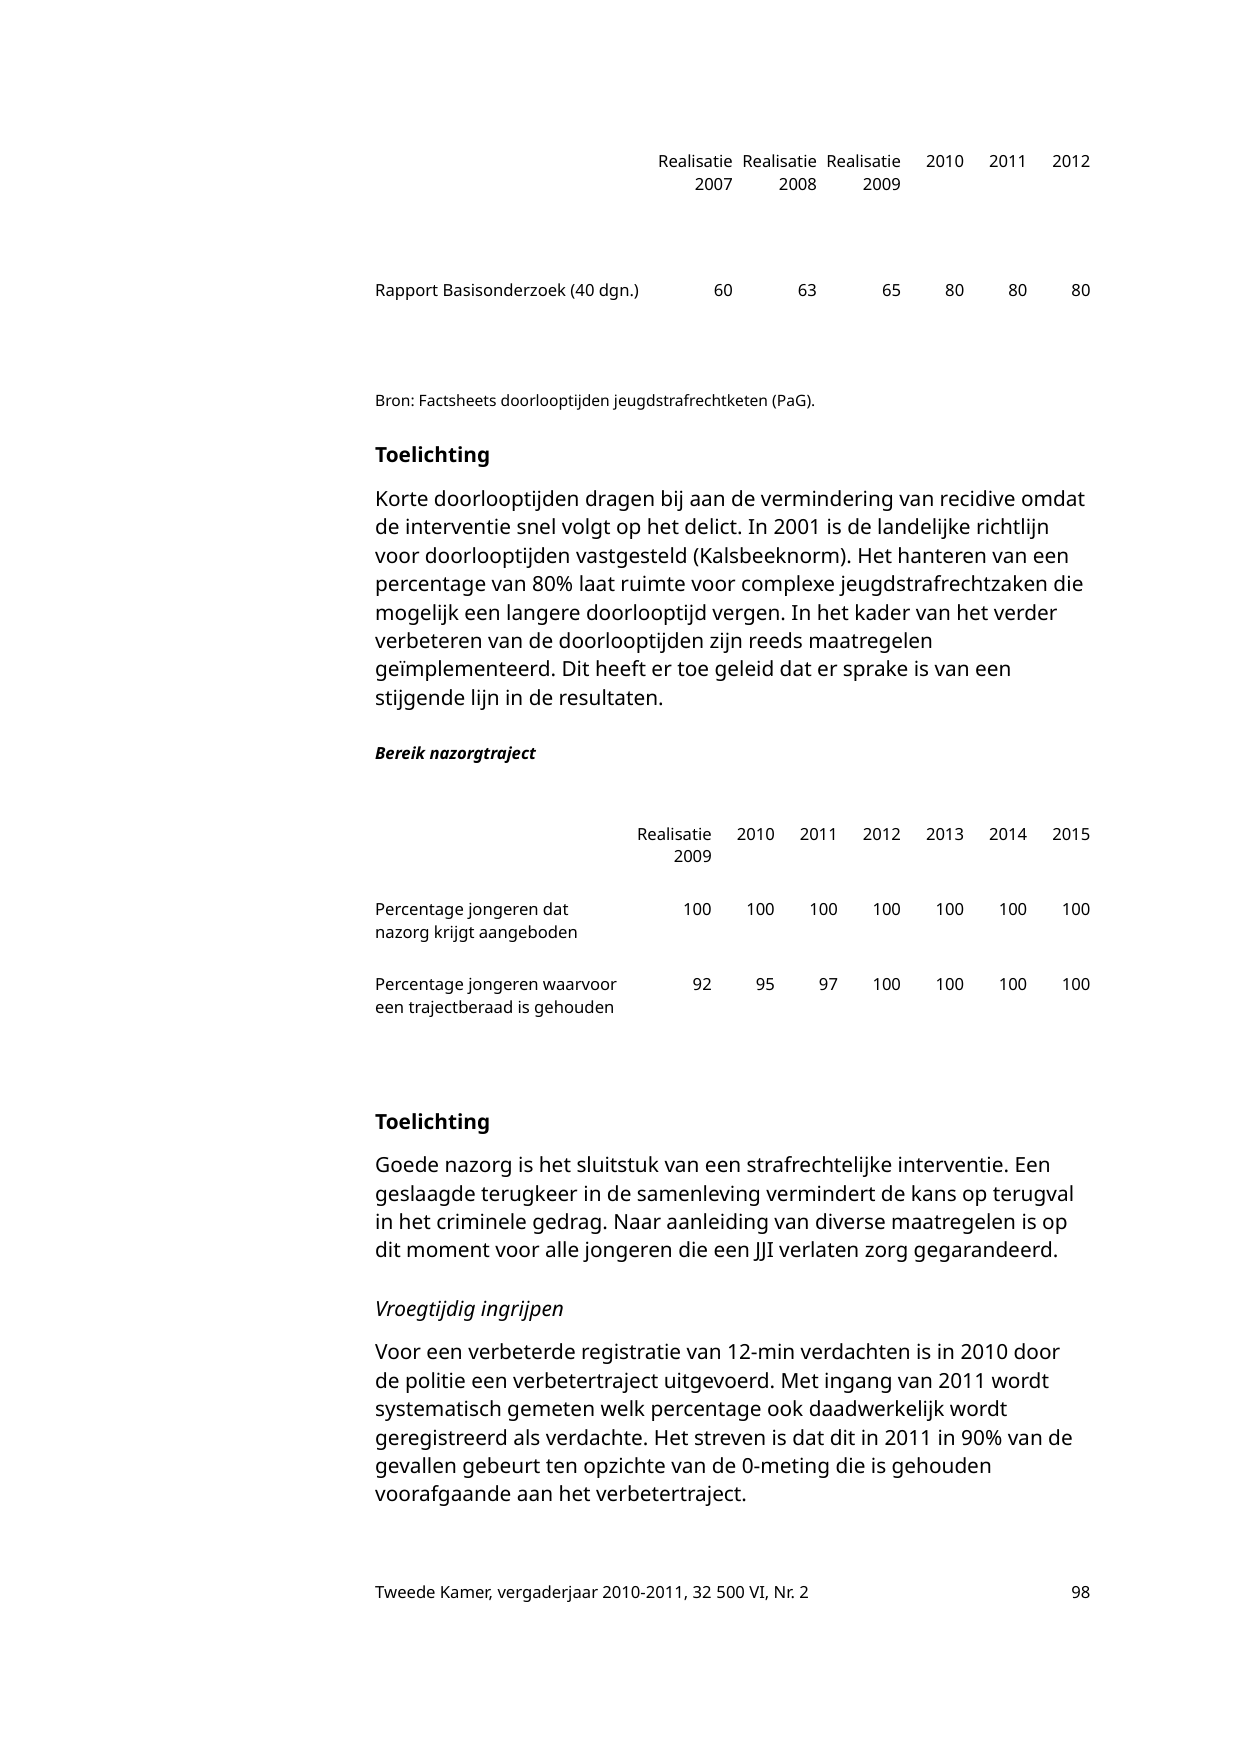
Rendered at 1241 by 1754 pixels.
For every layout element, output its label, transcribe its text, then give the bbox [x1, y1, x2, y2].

table_cell 97 [775, 973, 838, 1048]
table_header Realisatie 2009 [627, 822, 711, 897]
table_cell 100 [1027, 973, 1090, 1048]
table_header Realisatie 2007 [648, 150, 732, 225]
text Korte doorlooptijden dragen bij aan de vermindering van recidive omdat de interventie snel volgt op het delict. In 2001 is de landelijke richtlijn voor doorlooptijden vastgesteld (Kalsbeeknorm). Het hanteren van een percentage van 80% laat ruimte voor complexe jeugdstrafrechtzaken die mogelijk een langere doorlooptijd vergen. In het kader van het verder verbeteren van de doorlooptijden zijn reeds maatregelen geïmplementeerd. Dit heeft er toe geleid dat er sprake is van een stijgende lijn in de resultaten. [375, 484, 1090, 711]
text Toelichting [375, 441, 1090, 469]
table_cell 100 [711, 898, 774, 973]
table_header [375, 822, 627, 897]
table_cell 100 [627, 898, 711, 973]
table_cell [733, 225, 817, 278]
table_cell 92 [627, 973, 711, 1048]
table_cell 100 [838, 898, 901, 973]
table_cell 100 [901, 973, 964, 1048]
table_cell Percentage jongeren dat nazorg krijgt aangeboden [375, 898, 627, 973]
table_cell [648, 225, 732, 278]
table_cell 95 [711, 973, 774, 1048]
table_cell Percentage jongeren waarvoor een trajectberaad is gehouden [375, 973, 627, 1048]
table_cell 100 [1027, 898, 1090, 973]
text Bereik nazorgtraject [375, 741, 1090, 764]
table_cell 63 [733, 278, 817, 331]
table_header 2013 [901, 822, 964, 897]
table_header 2012 [838, 822, 901, 897]
table_cell [817, 225, 901, 278]
table_header 2012 [1027, 150, 1090, 225]
text Toelichting [375, 1107, 1090, 1135]
table_cell 100 [775, 898, 838, 973]
table_cell 80 [964, 278, 1027, 331]
table_header Realisatie 2008 [733, 150, 817, 225]
table_cell Rapport Basisonderzoek (40 dgn.) [375, 278, 648, 331]
table_header [375, 150, 648, 225]
table_header 2011 [964, 150, 1027, 225]
table_header 2010 [711, 822, 774, 897]
table_header Realisatie 2009 [817, 150, 901, 225]
table_cell 80 [1027, 278, 1090, 331]
table_cell [964, 225, 1027, 278]
table_cell 65 [817, 278, 901, 331]
table_cell 100 [838, 973, 901, 1048]
table_cell [901, 225, 964, 278]
table_cell 80 [901, 278, 964, 331]
table_header 2014 [964, 822, 1027, 897]
table_cell 60 [648, 278, 732, 331]
text Bron: Factsheets doorlooptijden jeugdstrafrechtketen (PaG). [375, 389, 1090, 411]
table_header 2010 [901, 150, 964, 225]
text Goede nazorg is het sluitstuk van een strafrechtelijke interventie. Een geslaagde terugkeer in de samenleving vermindert de kans op terugval in het criminele gedrag. Naar aanleiding van diverse maatregelen is op dit moment voor alle jongeren die een JJI verlaten zorg gegarandeerd. [375, 1150, 1090, 1264]
text Voor een verbeterde registratie van 12-min verdachten is in 2010 door de politie een verbetertraject uitgevoerd. Met ingang van 2011 wordt systematisch gemeten welk percentage ook daadwerkelijk wordt geregistreerd als verdachte. Het streven is dat dit in 2011 in 90% van de gevallen gebeurt ten opzichte van de 0-meting die is gehouden voorafgaande aan het verbetertraject. [375, 1337, 1090, 1508]
text Vroegtijdig ingrijpen [375, 1294, 1090, 1322]
table_cell 100 [901, 898, 964, 973]
table_cell 100 [964, 898, 1027, 973]
table_header 2015 [1027, 822, 1090, 897]
table_header 2011 [775, 822, 838, 897]
table_cell 100 [964, 973, 1027, 1048]
table_cell [375, 225, 648, 278]
table_cell [1027, 225, 1090, 278]
